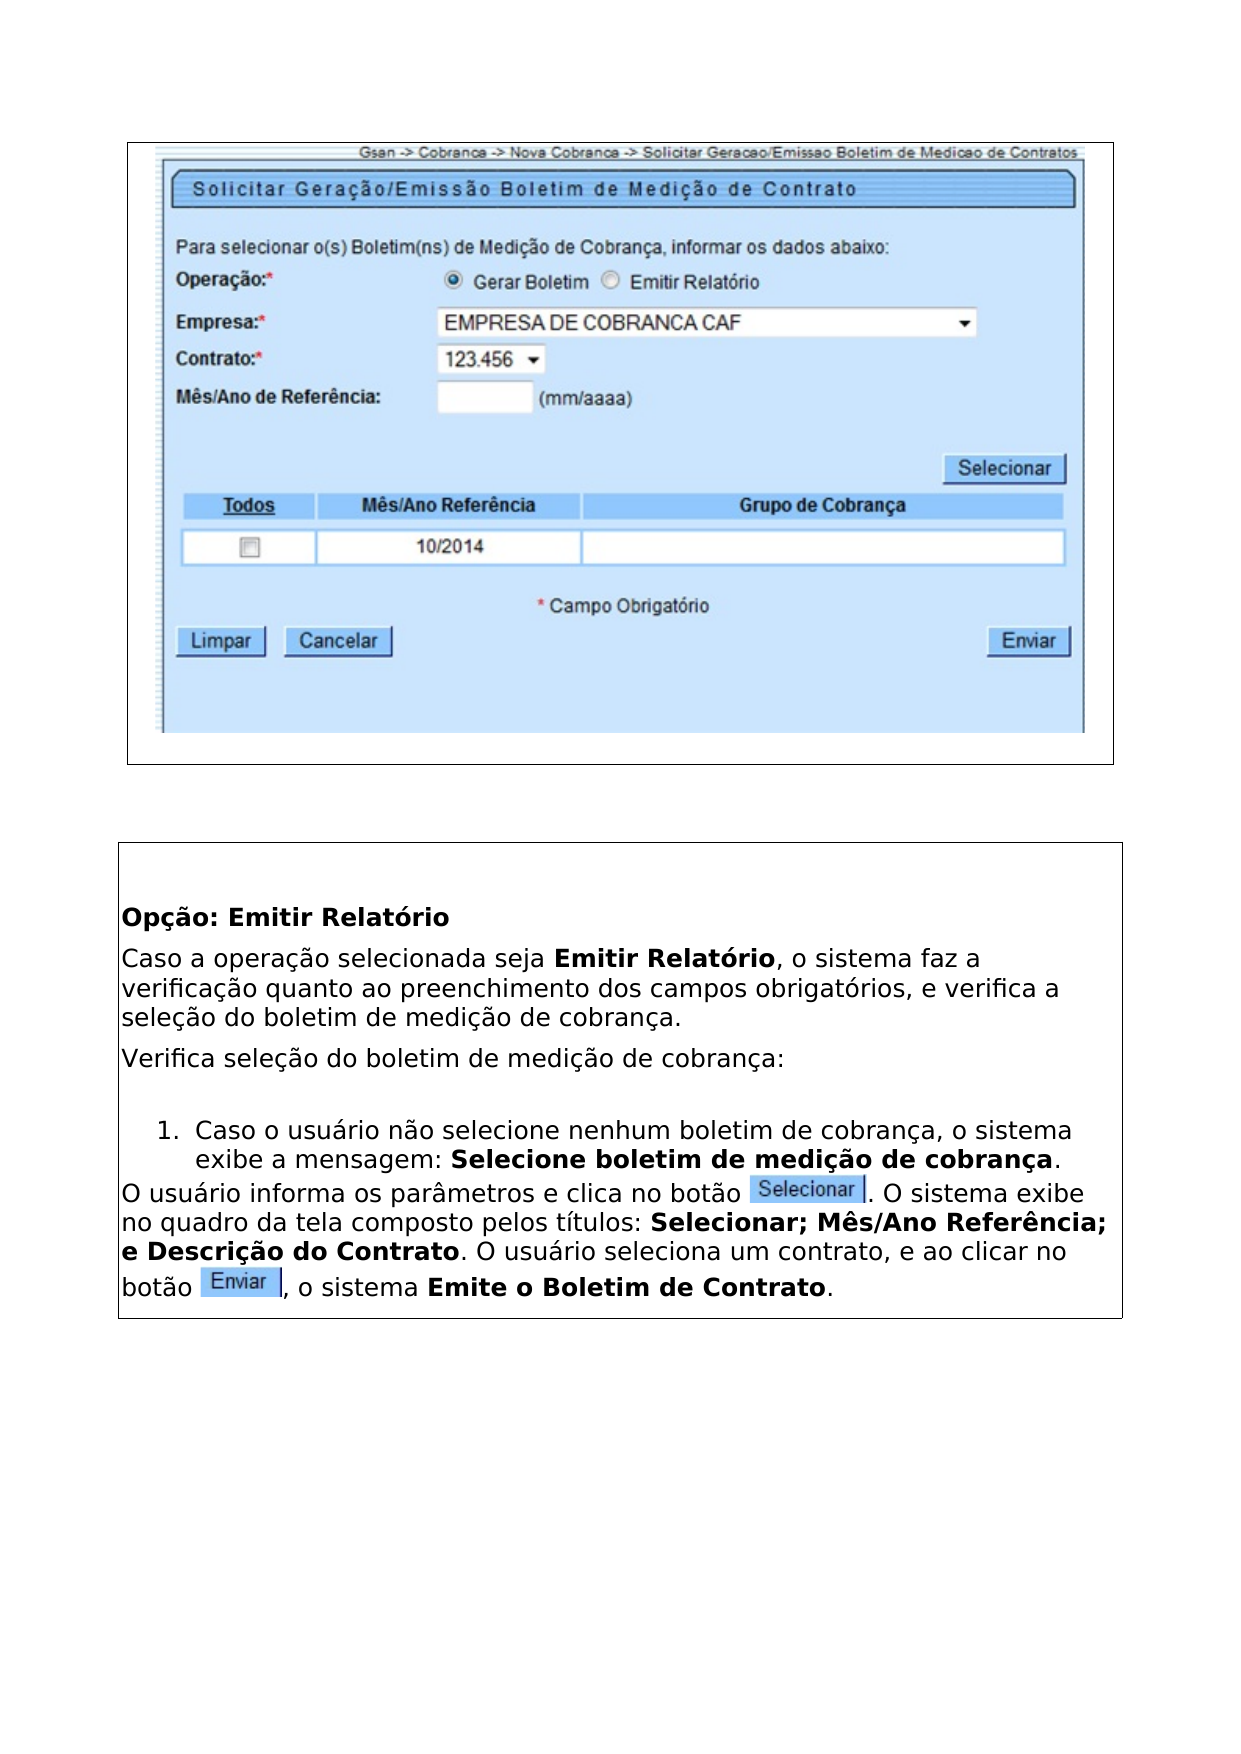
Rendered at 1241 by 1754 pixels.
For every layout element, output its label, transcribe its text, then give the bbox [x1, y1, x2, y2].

picture [749, 1174, 867, 1203]
picture [155, 144, 1085, 733]
table_header [128, 143, 1113, 764]
picture [200, 1266, 282, 1297]
table_header Opção: Emitir Relatório Caso a operação selecionada seja Emitir Relatório, o sistema faz a verificação quanto ao preenchimento dos campos obrigatórios, e verifica a seleção do boletim de medição de cobrança. Verifica seleção do boletim de medição de cobrança: Caso o usuário não selecione nenhum boletim de cobrança, o sistema exibe a mensagem: Selecione boletim de medição de cobrança. O usuário informa os parâmetros e clica no botão . O sistema exibe no quadro da tela composto pelos títulos: Selecionar; Mês/Ano Referência; e Descrição do Contrato. O usuário seleciona um contrato, e ao clicar no botão , o sistema Emite o Boletim de Contrato. [119, 843, 1122, 1318]
